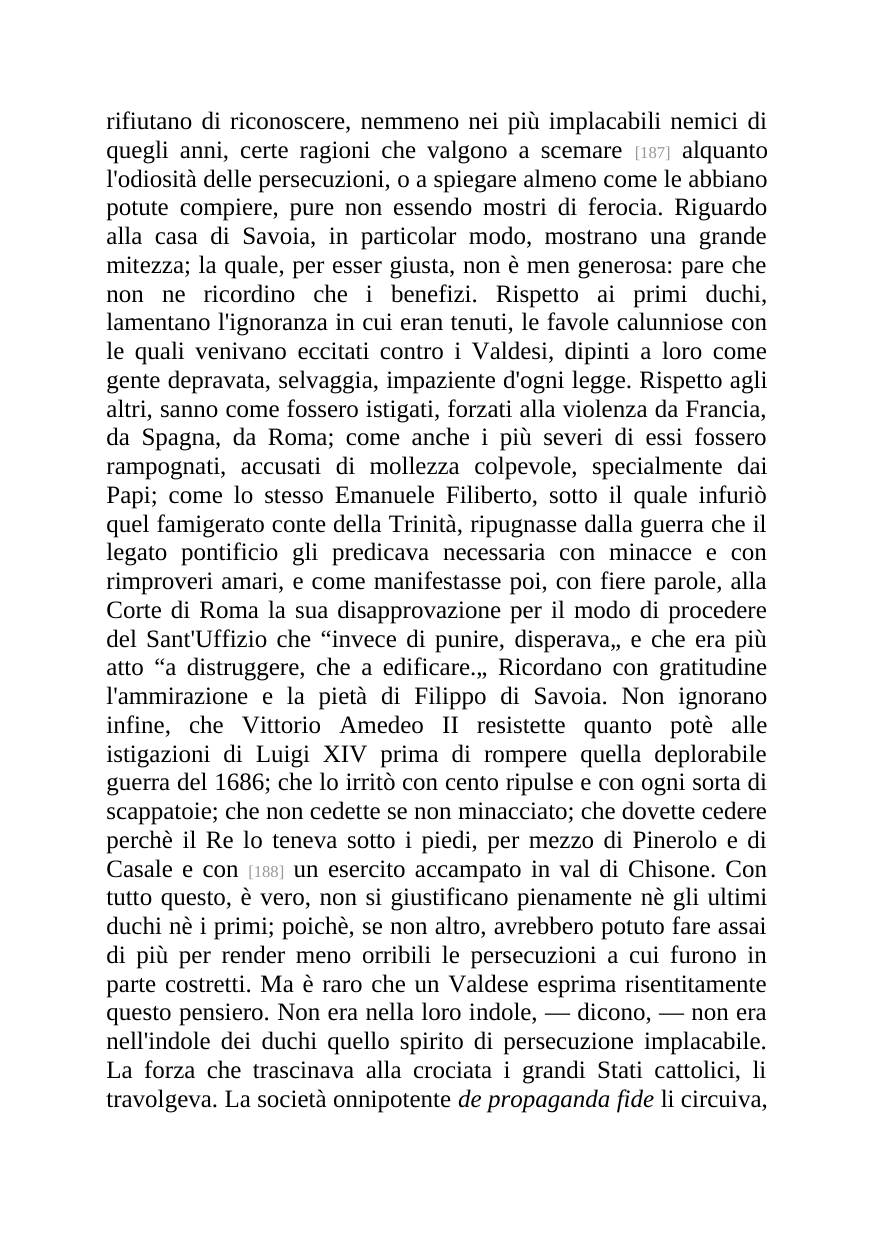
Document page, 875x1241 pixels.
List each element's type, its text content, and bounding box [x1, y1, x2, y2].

text rifiutano di riconoscere, nemmeno nei più implacabili nemici di quegli anni, certe ragioni che valgono a scemare [187] alquanto l'odiosità delle persecuzioni, o a spiegare almeno come le abbiano potute compiere, pure non essendo mostri di ferocia. Riguardo alla casa di Savoia, in particolar modo, mostrano una grande mitezza; la quale, per esser giusta, non è men generosa: pare che non ne ricordino che i benefizi. Rispetto ai primi duchi, lamentano l'ignoranza in cui eran tenuti, le favole calunniose con le quali venivano eccitati contro i Valdesi, dipinti a loro come gente depravata, selvaggia, impaziente d'ogni legge. Rispetto agli altri, sanno come fossero istigati, forzati alla violenza da Francia, da Spagna, da Roma; come anche i più severi di essi fossero rampognati, accusati di mollezza colpevole, specialmente dai Papi; come lo stesso Emanuele Filiberto, sotto il quale infuriò quel famigerato conte della Trinità, ripugnasse dalla guerra che il legato pontificio gli predicava necessaria con minacce e con rimproveri amari, e come manifestasse poi, con fiere parole, alla Corte di Roma la sua disapprovazione per il modo di procedere del Sant'Uffizio che “invece di punire, disperava„ e che era più atto “a distruggere, che a edificare.„ Ricordano con gratitudine l'ammirazione e la pietà di Filippo di Savoia. Non ignorano infine, che Vittorio Amedeo II resistette quanto potè alle istigazioni di Luigi XIV prima di rompere quella deplorabile guerra del 1686; che lo irritò con cento ripulse e con ogni sorta di scappatoie; che non cedette se non minacciato; che dovette cedere perchè il Re lo teneva sotto i piedi, per mezzo di Pinerolo e di Casale e con [188] un esercito accampato in val di Chisone. Con tutto questo, è vero, non si giustificano pienamente nè gli ultimi duchi nè i primi; poichè, se non altro, avrebbero potuto fare assai di più per render meno orribili le persecuzioni a cui furono in parte costretti. Ma è raro che un Valdese esprima risentitamente questo pensiero. Non era nella loro indole, — dicono, — non era nell'indole dei duchi quello spirito di persecuzione implacabile. La forza che trascinava alla crociata i grandi Stati cattolici, li travolgeva. La società onnipotente de propaganda fide li circuiva, [106, 106, 768, 1112]
